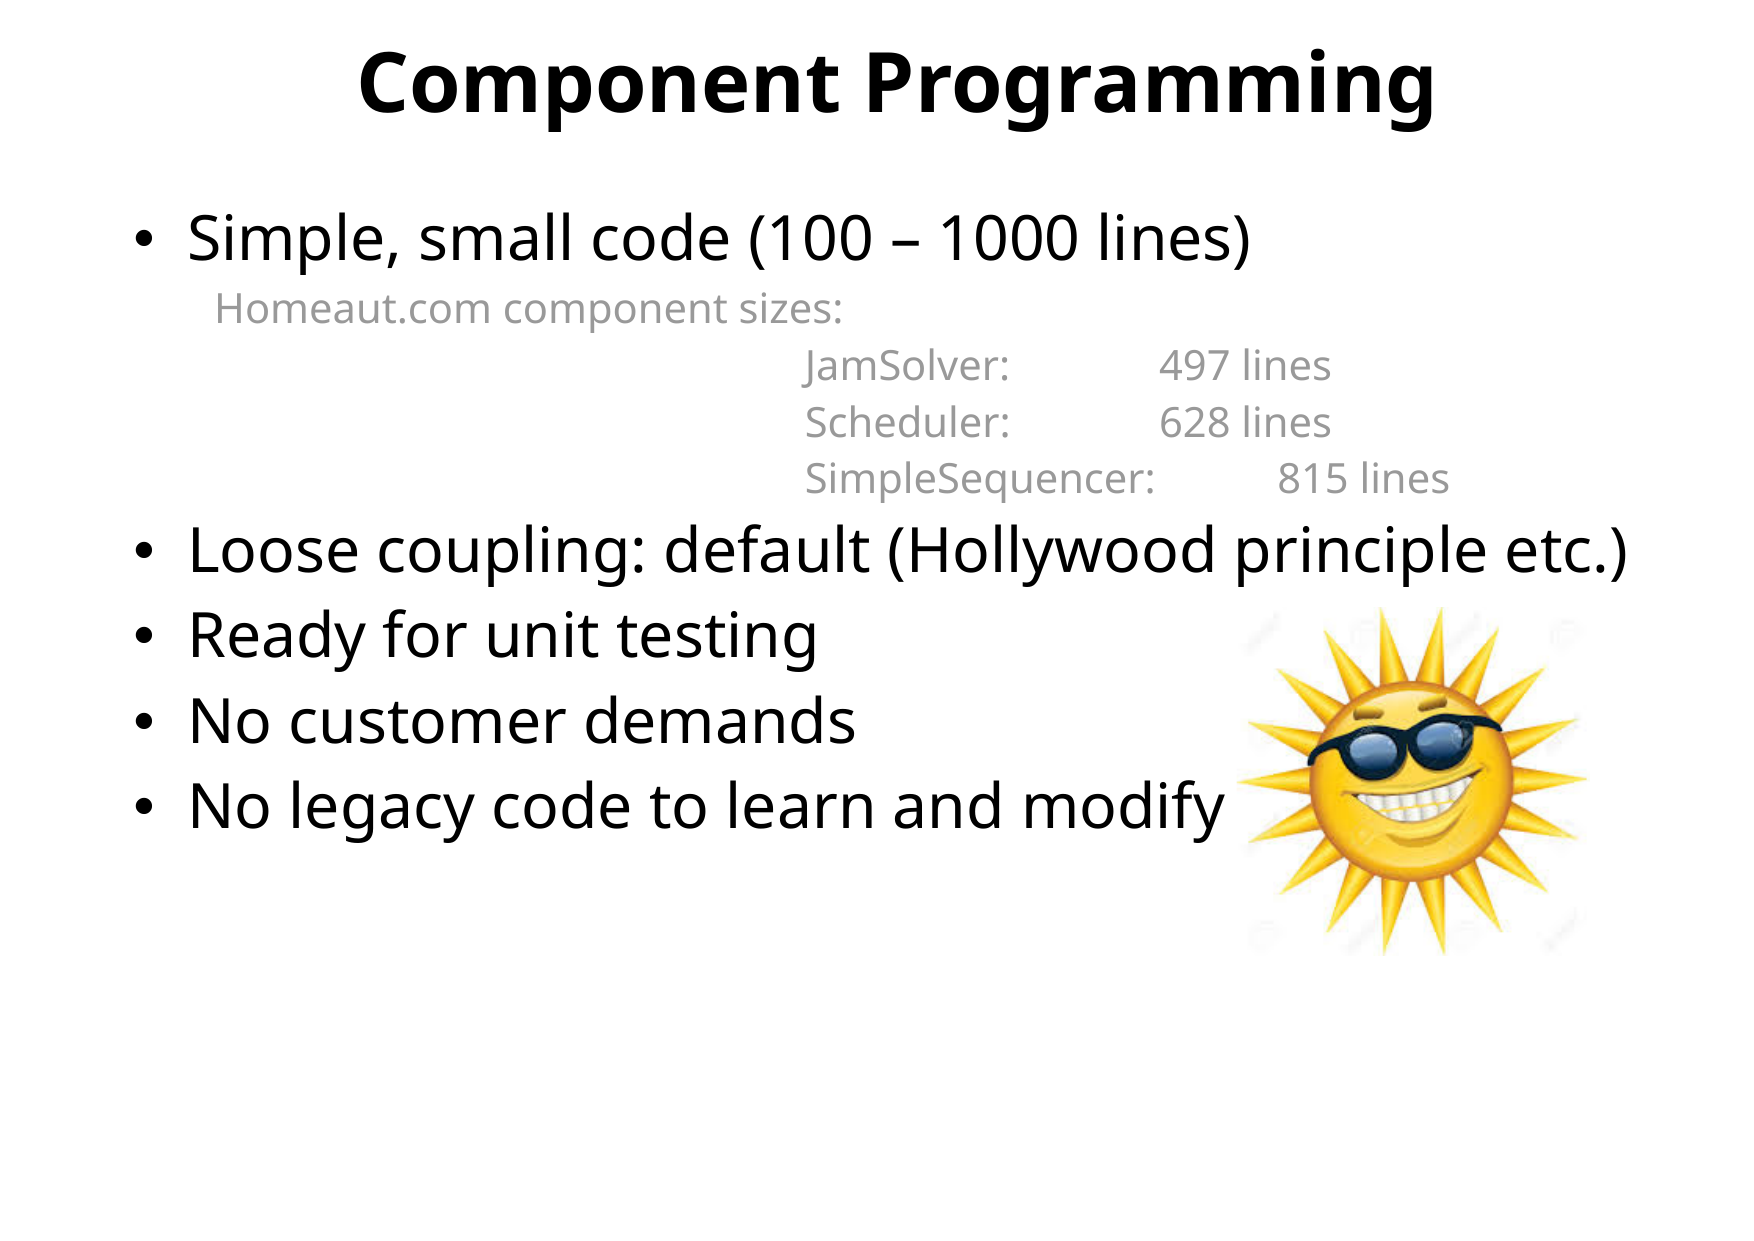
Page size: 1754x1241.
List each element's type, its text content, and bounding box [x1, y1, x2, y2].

list No legacy code to learn and modify [133, 761, 1236, 846]
text Component Programming [96, 23, 1699, 137]
list No customer demands [133, 676, 1236, 761]
picture [1236, 607, 1590, 956]
list Simple, small code (100 – 1000 lines) [133, 194, 1699, 279]
list [1590, 676, 1699, 761]
text Homeaut.com component sizes: JamSolver: 497 lines Scheduler: 628 lines SimpleSequencer: 815 lines [96, 279, 1699, 506]
list [1590, 761, 1699, 846]
list Ready for unit testing [133, 591, 1699, 676]
list Loose coupling: default (Hollywood principle etc.) [133, 506, 1699, 591]
